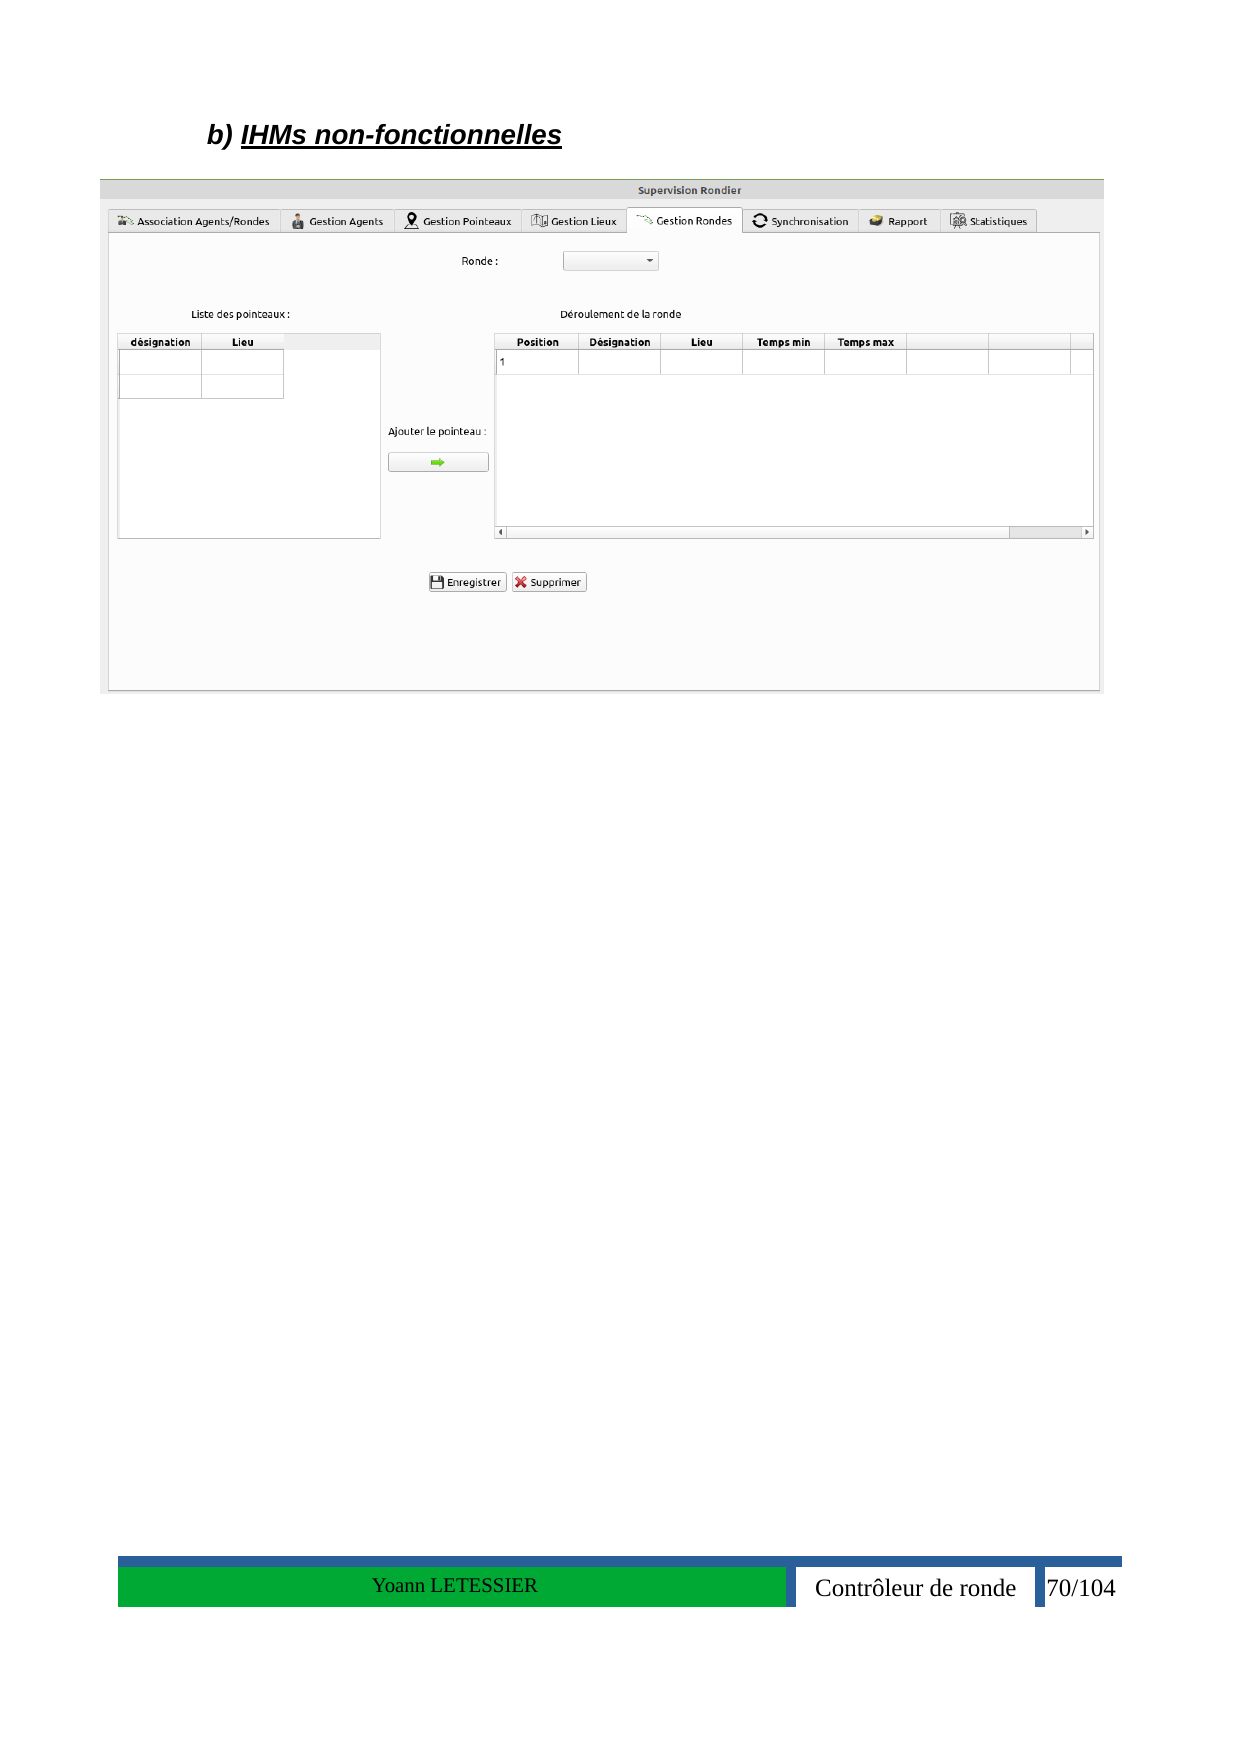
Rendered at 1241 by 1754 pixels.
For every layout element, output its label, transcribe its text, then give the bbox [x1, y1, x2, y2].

subtitle IHMs non-fonctionnelles [118, 118, 1122, 150]
picture [100, 179, 1104, 694]
